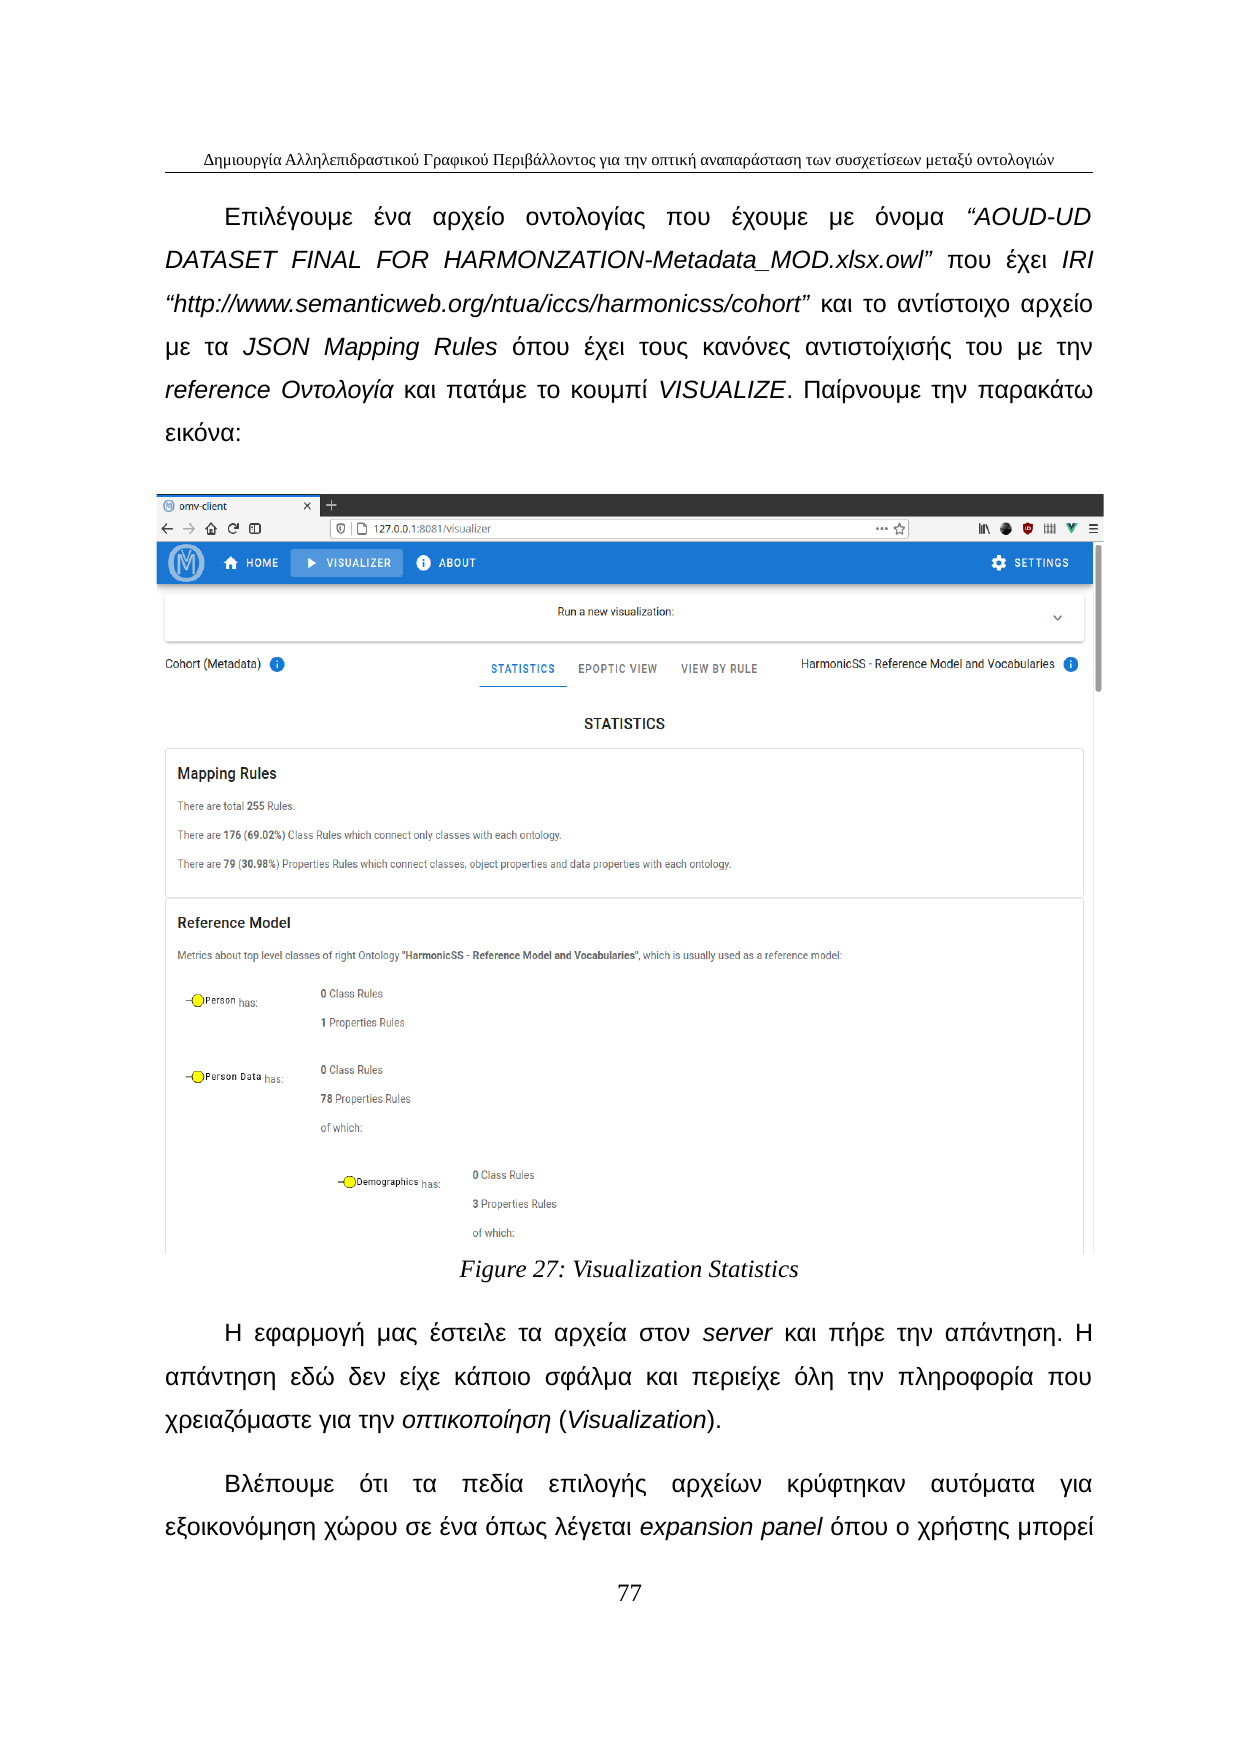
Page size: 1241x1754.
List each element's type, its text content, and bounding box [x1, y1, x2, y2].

text Figure 27: Visualization Statistics [165, 1254, 1095, 1283]
text Η εφαρμογή μας έστειλε τα αρχεία στον server και πήρε την απάντηση. Η απάντηση εδώ δεν είχε κάποιο σφάλμα και περιείχε όλη την πληροφορία που χρειαζόμαστε για την οπτικοποίηση (Visualization). [165, 1318, 1093, 1433]
text Επιλέγουμε ένα αρχείο οντολογίας που έχουμε με όνομα “AOUD-UD DATASET FINAL FOR HARMONZATION-Metadata_MOD.xlsx.owl” που έχει IRI “http://www.semanticweb.org/ntua/iccs/harmonicss/cohort” και το αντίστοιχο αρχείο με τα JSON Mapping Rules όπου έχει τους κανόνες αντιστοίχισής του με την reference Οντολογία και πατάμε το κουμπί VISUALIZE. Παίρνουμε την παρακάτω εικόνα: [165, 202, 1093, 447]
picture [156, 494, 1104, 1254]
text Βλέπουμε ότι τα πεδία επιλογής αρχείων κρύφτηκαν αυτόματα για εξοικονόμηση χώρου σε ένα όπως λέγεται expansion panel όπου ο χρήστης μπορεί [165, 1469, 1093, 1541]
